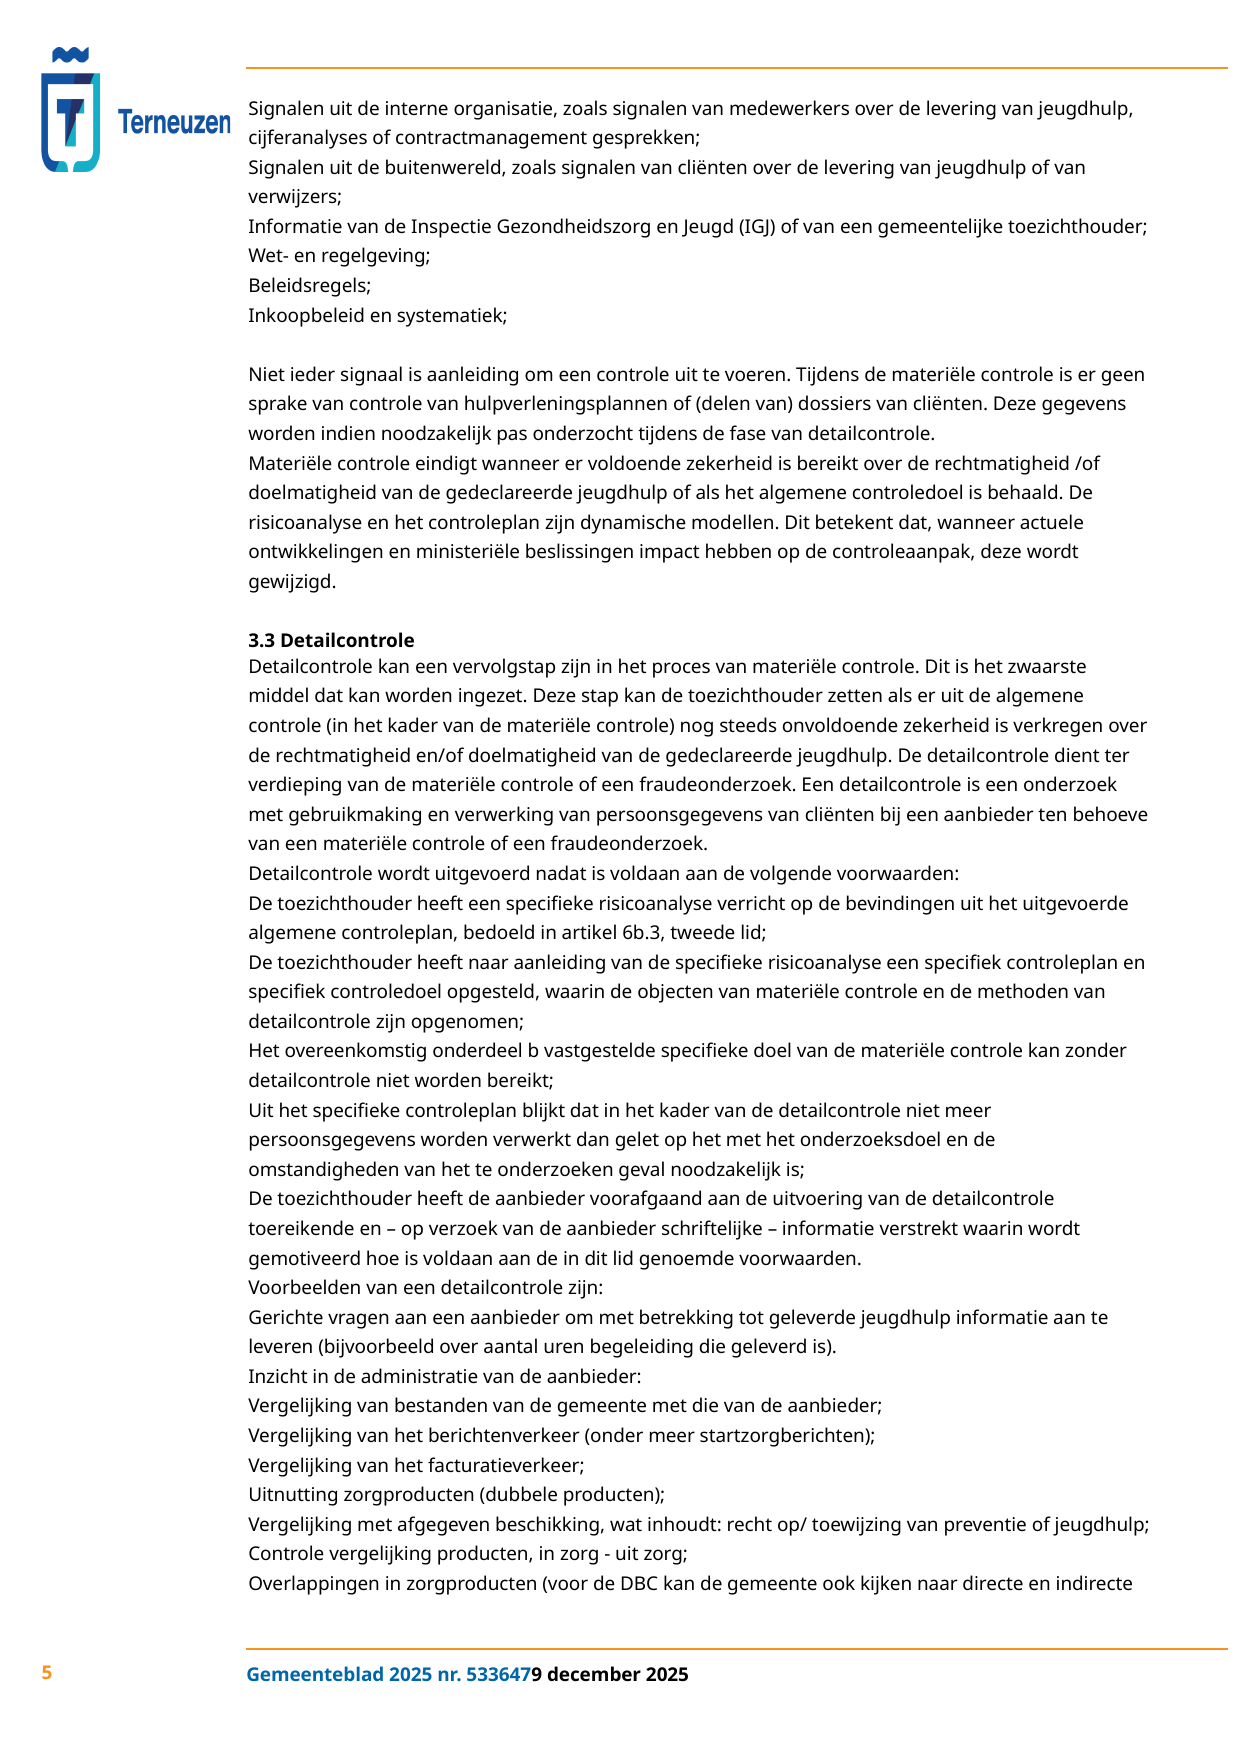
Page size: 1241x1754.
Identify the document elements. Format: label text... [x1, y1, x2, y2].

text Overlappingen in zorgproducten (voor de DBC kan de gemeente ook kijken naar directe en indirecte [248, 1570, 1152, 1596]
text Vergelijking van bestanden van de gemeente met die van de aanbieder; [248, 1393, 1152, 1418]
text Inzicht in de administratie van de aanbieder: [248, 1363, 1152, 1389]
picture [41, 47, 231, 172]
text Signalen uit de interne organisatie, zoals signalen van medewerkers over de levering van jeugdhulp, cijferanalyses of contractmanagement gesprekken; [248, 95, 1152, 150]
text 3.3 Detailcontrole [248, 627, 1152, 653]
text Voorbeelden van een detailcontrole zijn: [248, 1274, 1152, 1300]
text Niet ieder signaal is aanleiding om een controle uit te voeren. Tijdens de materiële controle is er geen sprake van controle van hulpverleningsplannen of (delen van) dossiers van cliënten. Deze gegevens worden indien noodzakelijk pas onderzocht tijdens de fase van detailcontrole. [248, 361, 1152, 446]
text Materiële controle eindigt wanneer er voldoende zekerheid is bereikt over de rechtmatigheid /of doelmatigheid van de gedeclareerde jeugdhulp of als het algemene controledoel is behaald. De risicoanalyse en het controleplan zijn dynamische modellen. Dit betekent dat, wanneer actuele ontwikkelingen en ministeriële beslissingen impact hebben op de controleaanpak, deze wordt gewijzigd. [248, 450, 1152, 594]
text De toezichthouder heeft een specifieke risicoanalyse verricht op de bevindingen uit het uitgevoerde algemene controleplan, bedoeld in artikel 6b.3, tweede lid; [248, 890, 1152, 945]
text Het overeenkomstig onderdeel b vastgestelde specifieke doel van de materiële controle kan zonder detailcontrole niet worden bereikt; [248, 1038, 1152, 1093]
text Vergelijking van het facturatieverkeer; [248, 1452, 1152, 1477]
text Uit het specifieke controleplan blijkt dat in het kader van de detailcontrole niet meer persoonsgegevens worden verwerkt dan gelet op het met het onderzoeksdoel en de omstandigheden van het te onderzoeken geval noodzakelijk is; [248, 1097, 1152, 1182]
text Informatie van de Inspectie Gezondheidszorg en Jeugd (IGJ) of van een gemeentelijke toezichthouder; [248, 213, 1152, 239]
text Detailcontrole kan een vervolgstap zijn in het proces van materiële controle. Dit is het zwaarste middel dat kan worden ingezet. Deze stap kan de toezichthouder zetten als er uit de algemene controle (in het kader van de materiële controle) nog steeds onvoldoende zekerheid is verkregen over de rechtmatigheid en/of doelmatigheid van de gedeclareerde jeugdhulp. De detailcontrole dient ter verdieping van de materiële controle of een fraudeonderzoek. Een detailcontrole is een onderzoek met gebruikmaking en verwerking van persoonsgegevens van cliënten bij een aanbieder ten behoeve van een materiële controle of een fraudeonderzoek. [248, 653, 1152, 856]
text Wet- en regelgeving; [248, 243, 1152, 268]
text Beleidsregels; [248, 272, 1152, 298]
text De toezichthouder heeft de aanbieder voorafgaand aan de uitvoering van de detailcontrole toereikende en – op verzoek van de aanbieder schriftelijke – informatie verstrekt waarin wordt gemotiveerd hoe is voldaan aan de in dit lid genoemde voorwaarden. [248, 1186, 1152, 1270]
text Vergelijking met afgegeven beschikking, wat inhoudt: recht op/ toewijzing van preventie of jeugdhulp; [248, 1511, 1152, 1537]
text Vergelijking van het berichtenverkeer (onder meer startzorgberichten); [248, 1422, 1152, 1448]
text Inkoopbeleid en systematiek; [248, 302, 1152, 328]
text Gerichte vragen aan een aanbieder om met betrekking tot geleverde jeugdhulp informatie aan te leveren (bijvoorbeeld over aantal uren begeleiding die geleverd is). [248, 1304, 1152, 1359]
text Detailcontrole wordt uitgevoerd nadat is voldaan aan de volgende voorwaarden: [248, 860, 1152, 886]
text Uitnutting zorgproducten (dubbele producten); [248, 1481, 1152, 1507]
text Controle vergelijking producten, in zorg - uit zorg; [248, 1541, 1152, 1566]
text De toezichthouder heeft naar aanleiding van de specifieke risicoanalyse een specifiek controleplan en specifiek controledoel opgesteld, waarin de objecten van materiële controle en de methoden van detailcontrole zijn opgenomen; [248, 949, 1152, 1034]
text Signalen uit de buitenwereld, zoals signalen van cliënten over de levering van jeugdhulp of van verwijzers; [248, 154, 1152, 209]
